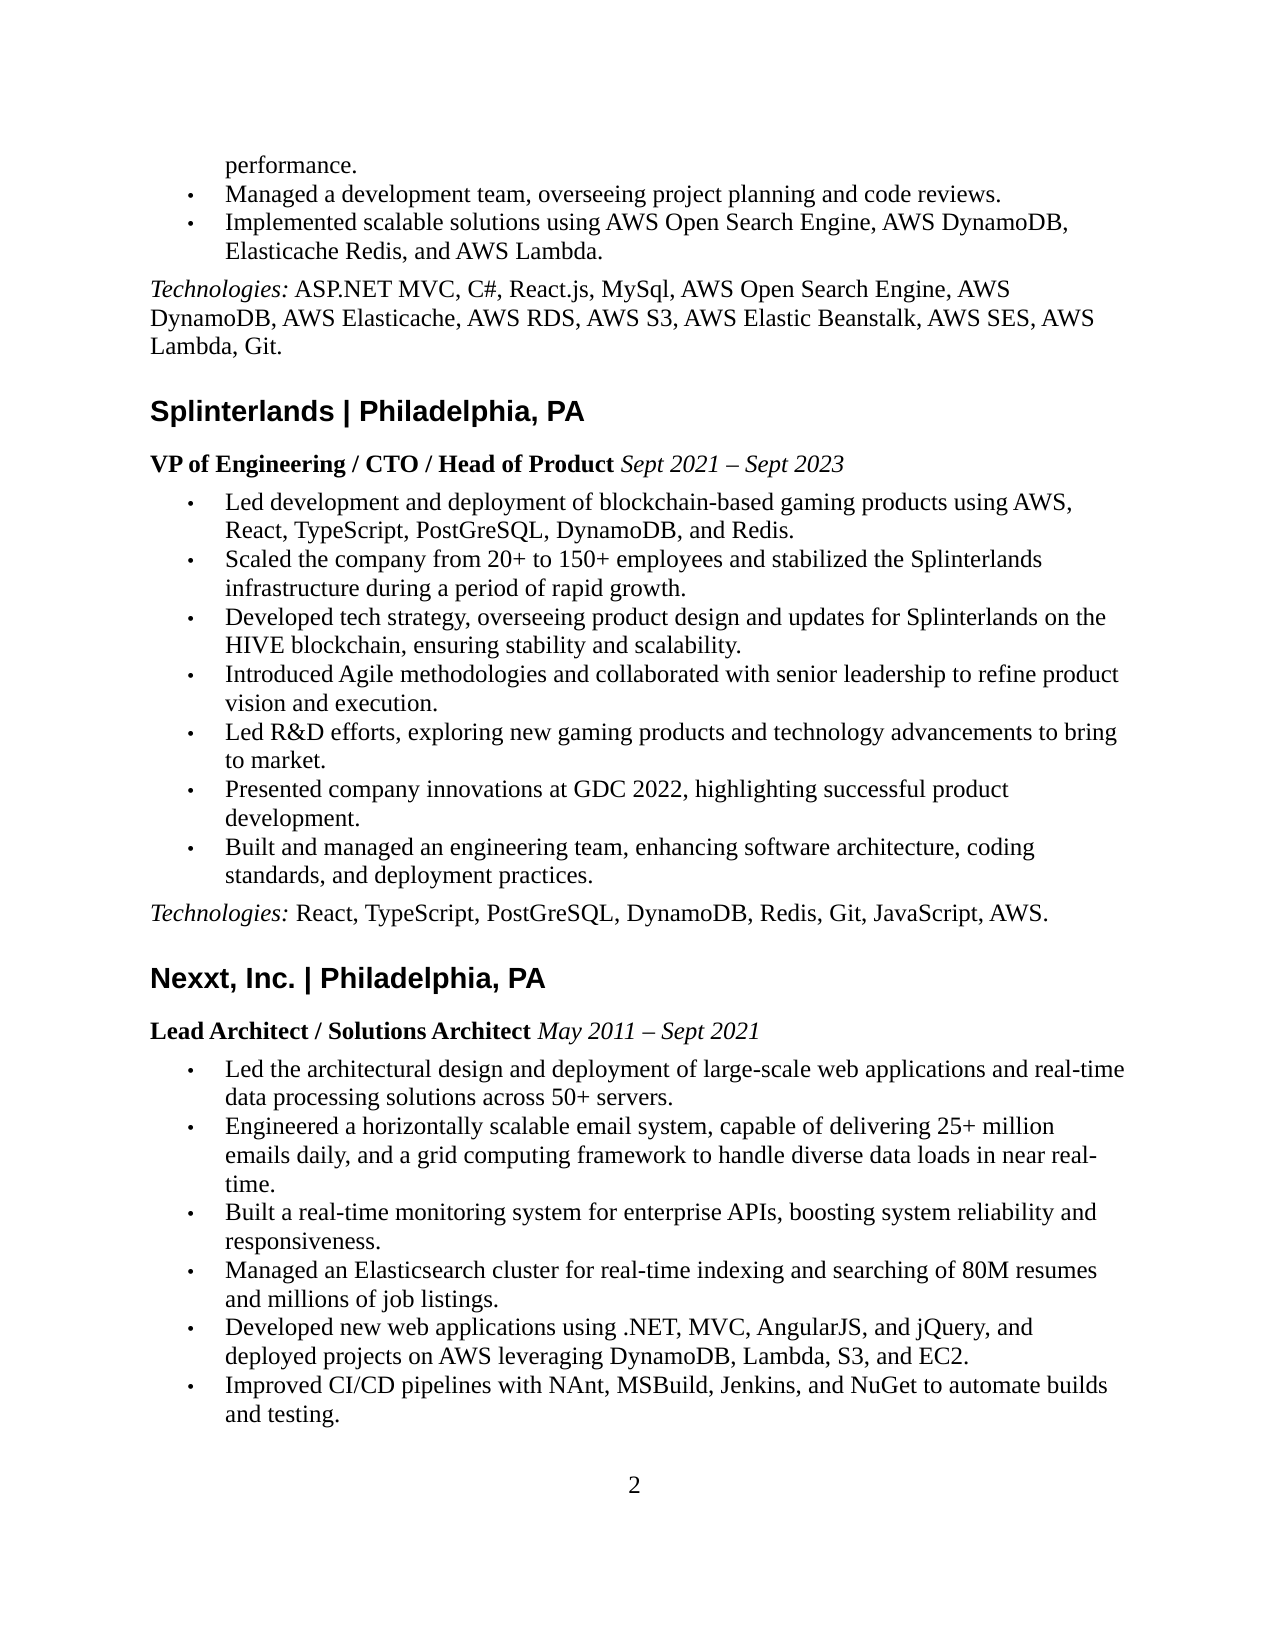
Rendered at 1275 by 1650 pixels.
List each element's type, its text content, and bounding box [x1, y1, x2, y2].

list Led R&D efforts, exploring new gaming products and technology advancements to bring to market. [187, 717, 1125, 774]
list Improved CI/CD pipelines with NAnt, MSBuild, Jenkins, and NuGet to automate builds and testing. [187, 1370, 1125, 1427]
list Scaled the company from 20+ to 150+ employees and stabilized the Splinterlands infrastructure during a period of rapid growth. [187, 544, 1125, 602]
list Engineered a horizontally scalable email system, capable of delivering 25+ million emails daily, and a grid computing framework to handle diverse data loads in near real-time. [187, 1111, 1125, 1197]
text Lead Architect / Solutions Architect May 2011 – Sept 2021 [150, 1016, 1125, 1045]
list Led the architectural design and deployment of large-scale web applications and real-time data processing solutions across 50+ servers. [187, 1054, 1125, 1111]
list Developed new web applications using .NET, MVC, AngularJS, and jQuery, and deployed projects on AWS leveraging DynamoDB, Lambda, S3, and EC2. [187, 1312, 1125, 1370]
list Built a real-time monitoring system for enterprise APIs, boosting system reliability and responsiveness. [187, 1197, 1125, 1255]
list Managed an Elasticsearch cluster for real-time indexing and searching of 80M resumes and millions of job listings. [187, 1255, 1125, 1312]
list Developed tech strategy, overseeing product design and updates for Splinterlands on the HIVE blockchain, ensuring stability and scalability. [187, 602, 1125, 659]
text VP of Engineering / CTO / Head of Product Sept 2021 – Sept 2023 [150, 449, 1125, 478]
list Led development and deployment of blockchain-based gaming products using AWS, React, TypeScript, PostGreSQL, DynamoDB, and Redis. [187, 487, 1125, 544]
list Presented company innovations at GDC 2022, highlighting successful product development. [187, 774, 1125, 832]
list Implemented scalable solutions using AWS Open Search Engine, AWS DynamoDB, Elasticache Redis, and AWS Lambda. [187, 207, 1125, 265]
list Introduced Agile methodologies and collaborated with senior leadership to refine product vision and execution. [187, 659, 1125, 717]
list performance. [187, 150, 1125, 179]
subtitle Nexxt, Inc. | Philadelphia, PA [150, 961, 1125, 994]
list Built and managed an engineering team, enhancing software architecture, coding standards, and deployment practices. [187, 832, 1125, 889]
list Managed a development team, overseeing project planning and code reviews. [187, 179, 1125, 207]
subtitle Splinterlands | Philadelphia, PA [150, 394, 1125, 428]
text Technologies: ASP.NET MVC, C#, React.js, MySql, AWS Open Search Engine, AWS DynamoDB, AWS Elasticache, AWS RDS, AWS S3, AWS Elastic Beanstalk, AWS SES, AWS Lambda, Git. [150, 274, 1125, 360]
text Technologies: React, TypeScript, PostGreSQL, DynamoDB, Redis, Git, JavaScript, AWS. [150, 898, 1125, 927]
